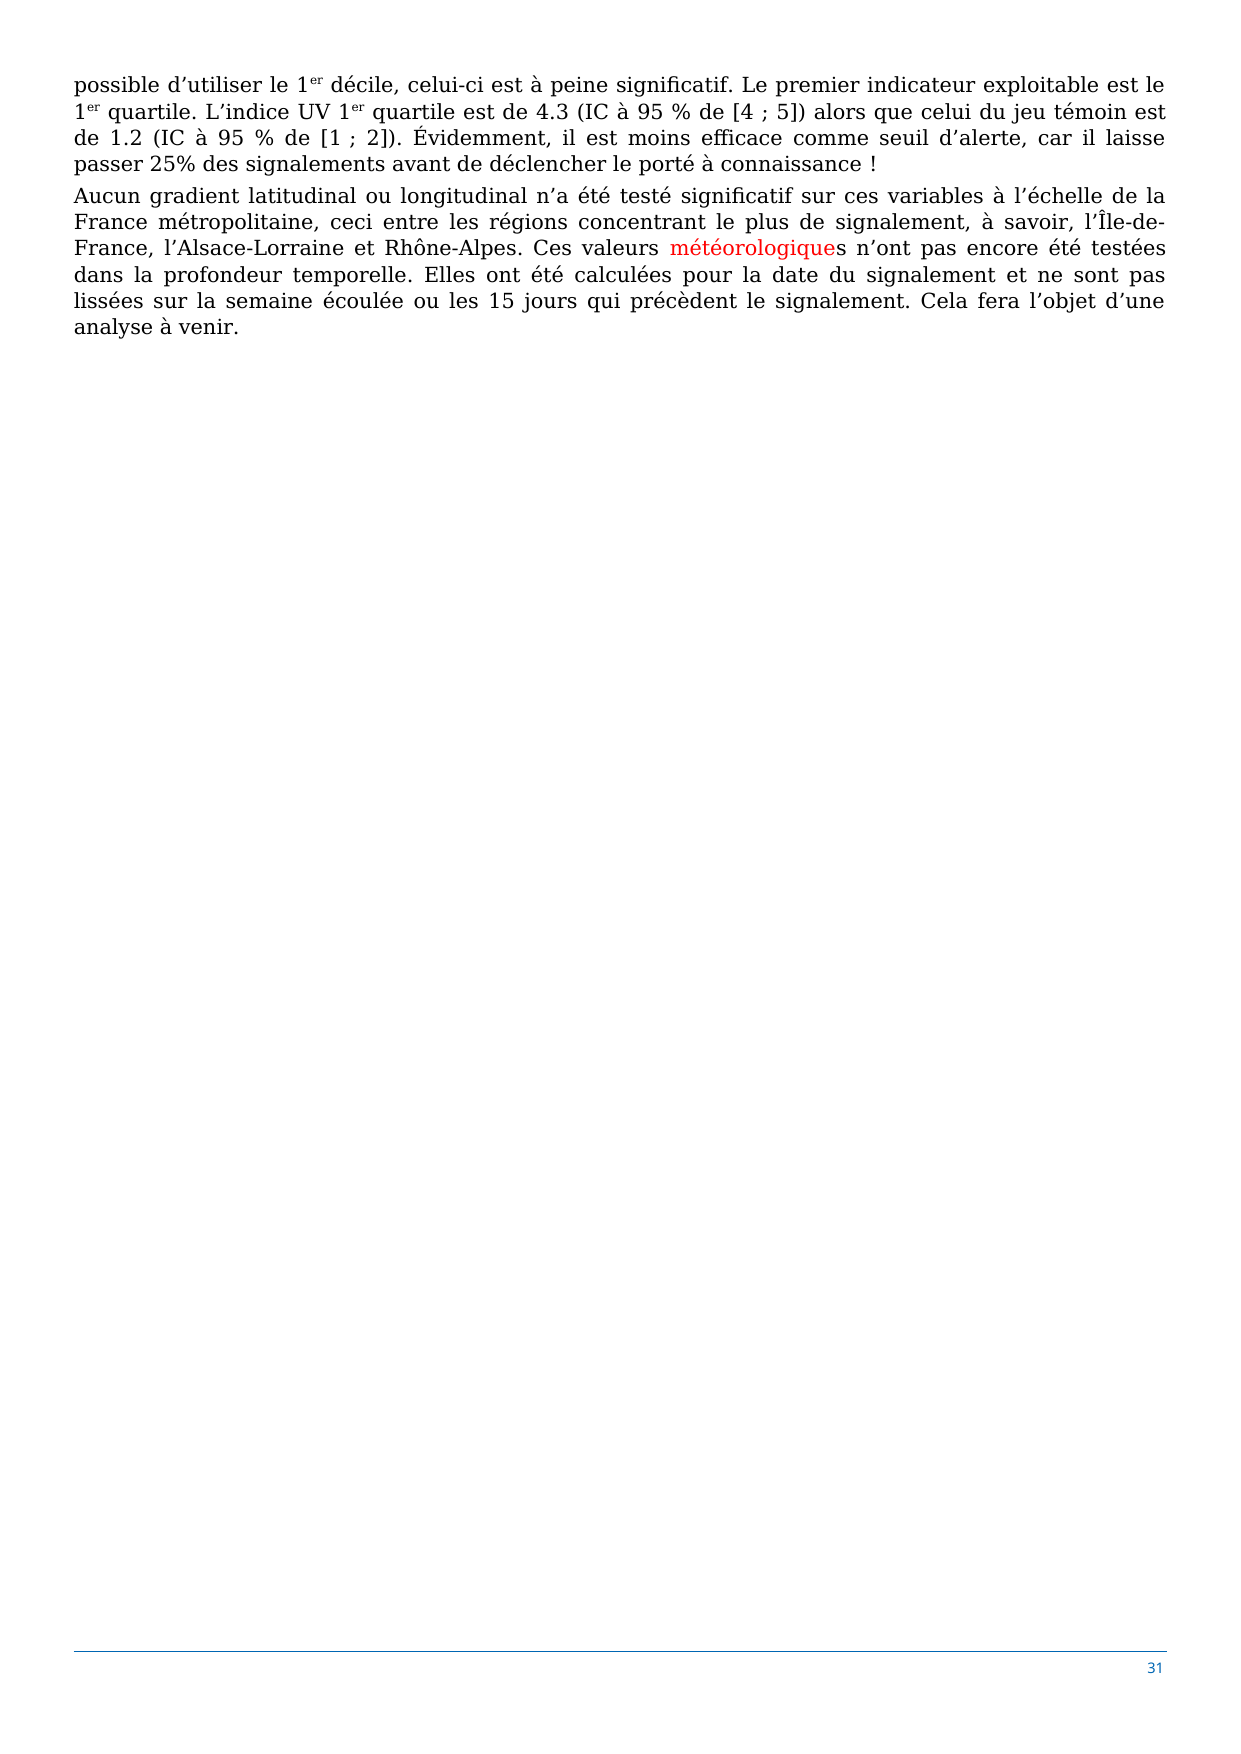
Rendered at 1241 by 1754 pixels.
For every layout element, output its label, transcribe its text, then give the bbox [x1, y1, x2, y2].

text possible d’utiliser le 1er décile, celui-ci est à peine significatif. Le premier indicateur exploitable est le 1er quartile. L’indice UV 1er quartile est de 4.3 (IC à 95 % de [4 ; 5]) alors que celui du jeu témoin est de 1.2 (IC à 95 % de [1 ; 2]). Évidemment, il est moins efficace comme seuil d’alerte, car il laisse passer 25% des signalements avant de déclencher le porté à connaissance ! [73, 73, 1167, 176]
text Aucun gradient latitudinal ou longitudinal n’a été testé significatif sur ces variables à l’échelle de la France métropolitaine, ceci entre les régions concentrant le plus de signalement, à savoir, l’Île-de-France, l’Alsace-Lorraine et Rhône-Alpes. Ces valeurs météorologiques n’ont pas encore été testées dans la profondeur temporelle. Elles ont été calculées pour la date du signalement et ne sont pas lissées sur la semaine écoulée ou les 15 jours qui précèdent le signalement. Cela fera l’objet d’une analyse à venir. [73, 184, 1167, 339]
